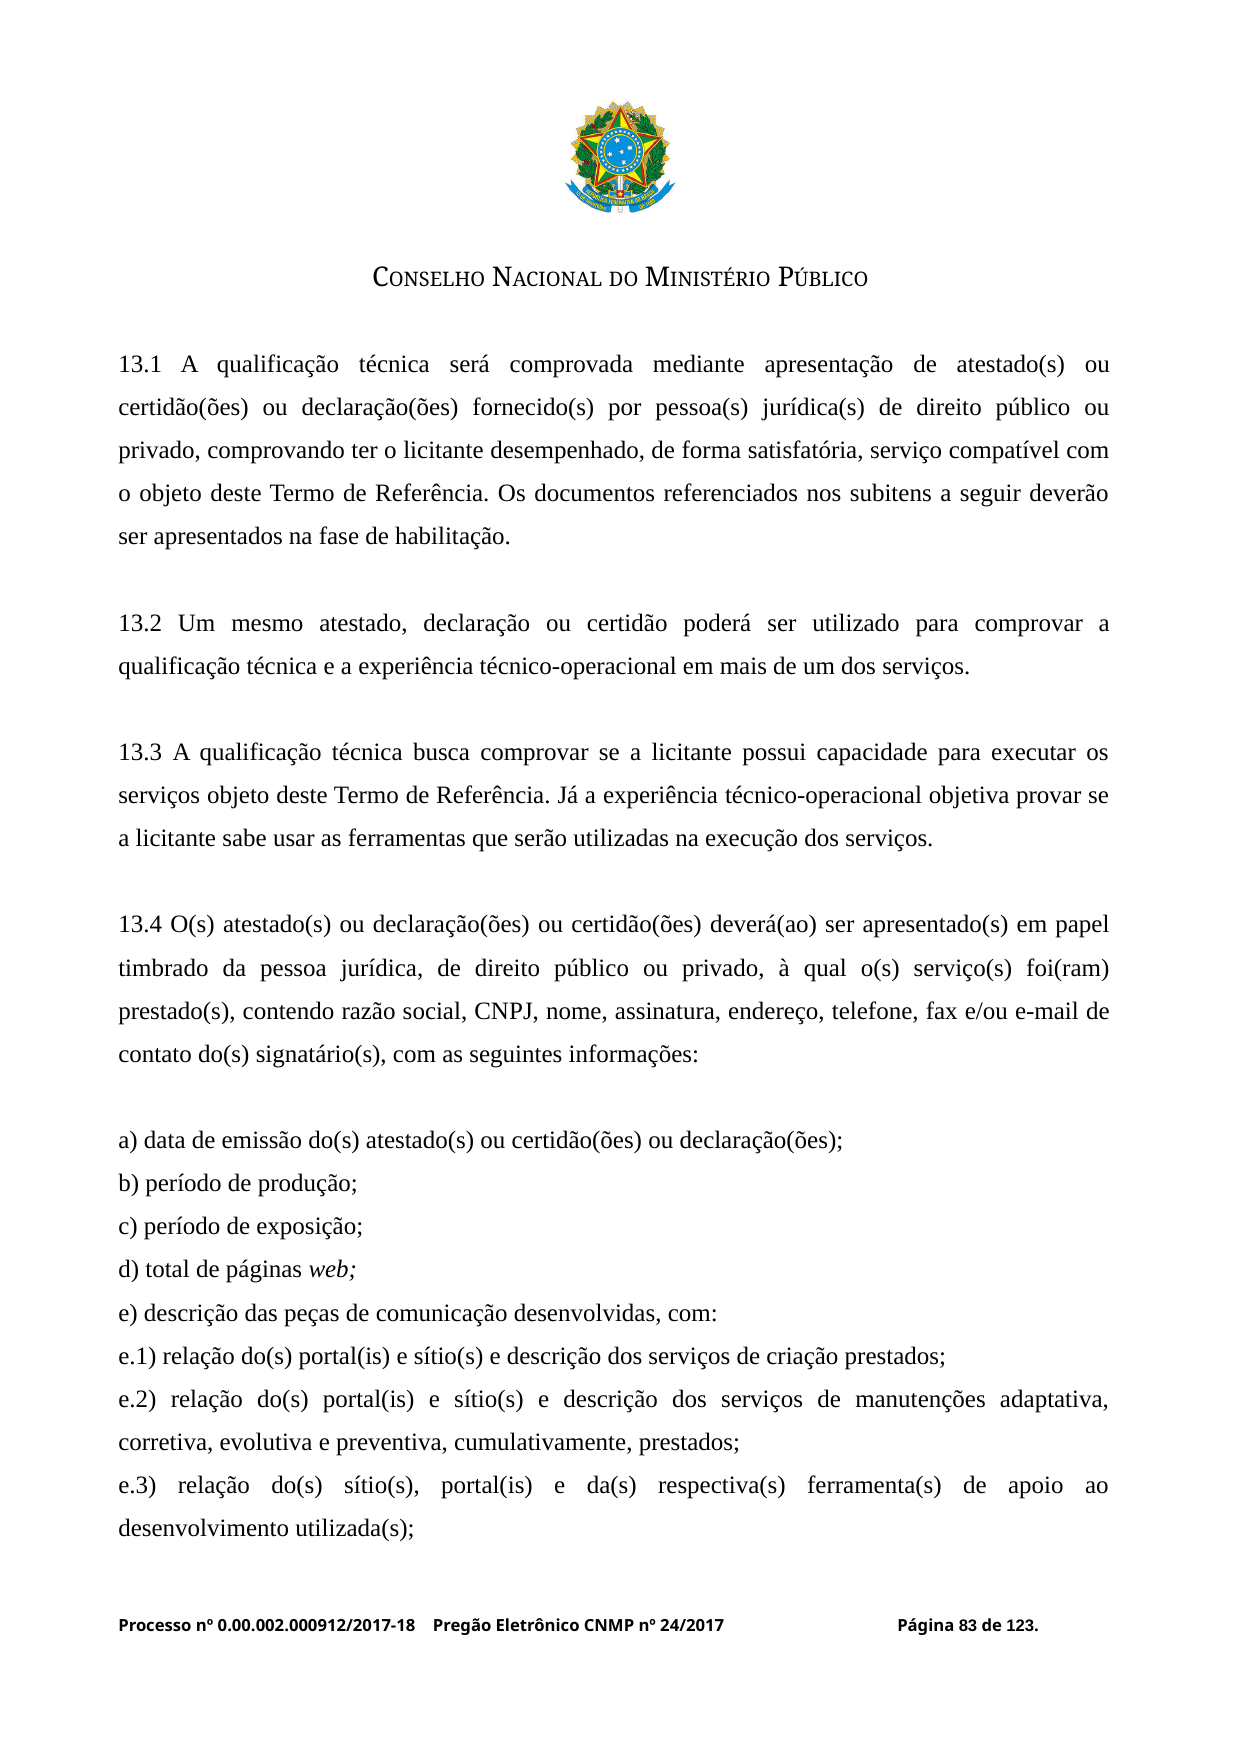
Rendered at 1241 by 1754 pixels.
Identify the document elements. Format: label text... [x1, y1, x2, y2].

text 13.4 O(s) atestado(s) ou declaração(ões) ou certidão(ões) deverá(ao) ser apresentado(s) em papel timbrado da pessoa jurídica, de direito público ou privado, à qual o(s) serviço(s) foi(ram) prestado(s), contendo razão social, CNPJ, nome, assinatura, endereço, telefone, fax e/ou e-mail de contato do(s) signatário(s), com as seguintes informações: [118, 909, 1110, 1068]
text e.2) relação do(s) portal(is) e sítio(s) e descrição dos serviços de manutenções adaptativa, corretiva, evolutiva e preventiva, cumulativamente, prestados; [118, 1384, 1110, 1456]
text 13.1 A qualificação técnica será comprovada mediante apresentação de atestado(s) ou certidão(ões) ou declaração(ões) fornecido(s) por pessoa(s) jurídica(s) de direito público ou privado, comprovando ter o licitante desempenhado, de forma satisfatória, serviço compatível com o objeto deste Termo de Referência. Os documentos referenciados nos subitens a seguir deverão ser apresentados na fase de habilitação. [118, 349, 1110, 550]
text 13.3 A qualificação técnica busca comprovar se a licitante possui capacidade para executar os serviços objeto deste Termo de Referência. Já a experiência técnico-operacional objetiva provar se a licitante sabe usar as ferramentas que serão utilizadas na execução dos serviços. [118, 737, 1110, 852]
text c) período de exposição; [118, 1211, 1110, 1240]
text a) data de emissão do(s) atestado(s) ou certidão(ões) ou declaração(ões); [118, 1125, 1110, 1154]
text 13.2 Um mesmo atestado, declaração ou certidão poderá ser utilizado para comprovar a qualificação técnica e a experiência técnico-operacional em mais de um dos serviços. [118, 608, 1110, 679]
text d) total de páginas web; [118, 1254, 1110, 1283]
text e) descrição das peças de comunicação desenvolvidas, com: [118, 1298, 1110, 1326]
text e.3) relação do(s) sítio(s), portal(is) e da(s) respectiva(s) ferramenta(s) de apoio ao desenvolvimento utilizada(s); [118, 1470, 1110, 1542]
text b) período de produção; [118, 1168, 1110, 1197]
text e.1) relação do(s) portal(is) e sítio(s) e descrição dos serviços de criação prestados; [118, 1341, 1110, 1369]
